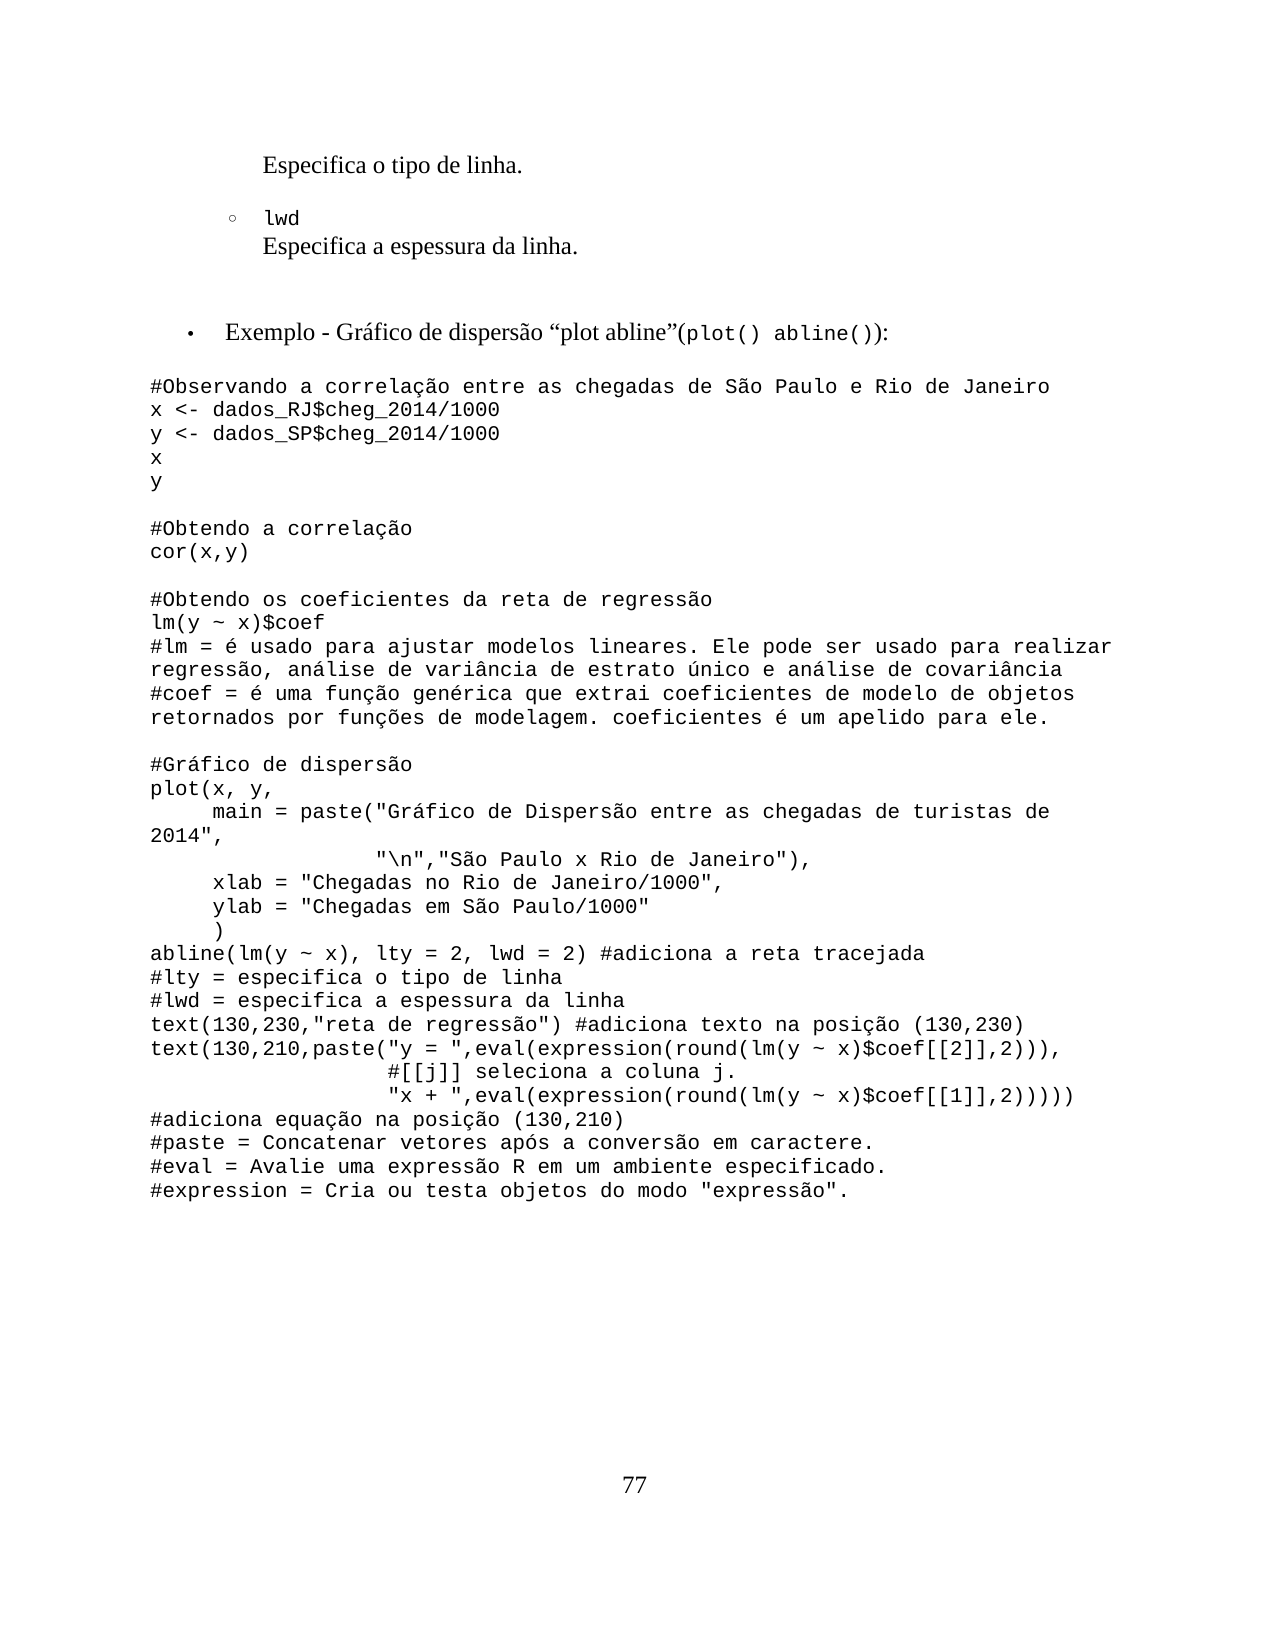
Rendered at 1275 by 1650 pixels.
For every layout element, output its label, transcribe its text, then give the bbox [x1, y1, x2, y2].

text ) [150, 919, 1125, 943]
text abline(lm(y ~ x), lty = 2, lwd = 2) #adiciona a reta tracejada [150, 943, 1125, 967]
text #lty = especifica o tipo de linha [150, 967, 1125, 991]
text x [150, 447, 1125, 470]
list Exemplo - Gráfico de dispersão “plot abline”(plot() abline()): [187, 317, 1125, 376]
text y [150, 470, 1125, 494]
text #coef = é uma função genérica que extrai coeficientes de modelo de objetos retornados por funções de modelagem. coeficientes é um apelido para ele. [150, 683, 1125, 730]
text #adiciona equação na posição (130,210) [150, 1109, 1125, 1132]
text #lm = é usado para ajustar modelos lineares. Ele pode ser usado para realizar regressão, análise de variância de estrato único e análise de covariância [150, 636, 1125, 683]
list lwd Especifica a espessura da linha. [225, 207, 1125, 289]
text text(130,210,paste("y = ",eval(expression(round(lm(y ~ x)$coef[[2]],2))), [150, 1038, 1125, 1061]
text y <- dados_SP$cheg_2014/1000 [150, 423, 1125, 447]
text main = paste("Gráfico de Dispersão entre as chegadas de turistas de 2014", [150, 801, 1125, 849]
list lty Especifica o tipo de linha. [225, 150, 1125, 207]
text "\n","São Paulo x Rio de Janeiro"), [150, 849, 1125, 872]
text #lwd = especifica a espessura da linha [150, 991, 1125, 1014]
text #expression = Cria ou testa objetos do modo "expressão". [150, 1180, 1125, 1203]
text #Obtendo a correlação [150, 518, 1125, 541]
text #[[j]] seleciona a coluna j. [150, 1061, 1125, 1085]
text #eval = Avalie uma expressão R em um ambiente especificado. [150, 1156, 1125, 1180]
text lm(y ~ x)$coef [150, 612, 1125, 636]
text cor(x,y) [150, 541, 1125, 565]
text x <- dados_RJ$cheg_2014/1000 [150, 399, 1125, 423]
text plot(x, y, [150, 778, 1125, 801]
text #paste = Concatenar vetores após a conversão em caractere. [150, 1132, 1125, 1156]
text text(130,230,"reta de regressão") #adiciona texto na posição (130,230) [150, 1014, 1125, 1038]
text "x + ",eval(expression(round(lm(y ~ x)$coef[[1]],2))))) [150, 1085, 1125, 1109]
text #Gráfico de dispersão [150, 754, 1125, 778]
text xlab = "Chegadas no Rio de Janeiro/1000", [150, 872, 1125, 896]
text ylab = "Chegadas em São Paulo/1000" [150, 896, 1125, 919]
text #Observando a correlação entre as chegadas de São Paulo e Rio de Janeiro [150, 376, 1125, 399]
text #Obtendo os coeficientes da reta de regressão [150, 588, 1125, 612]
